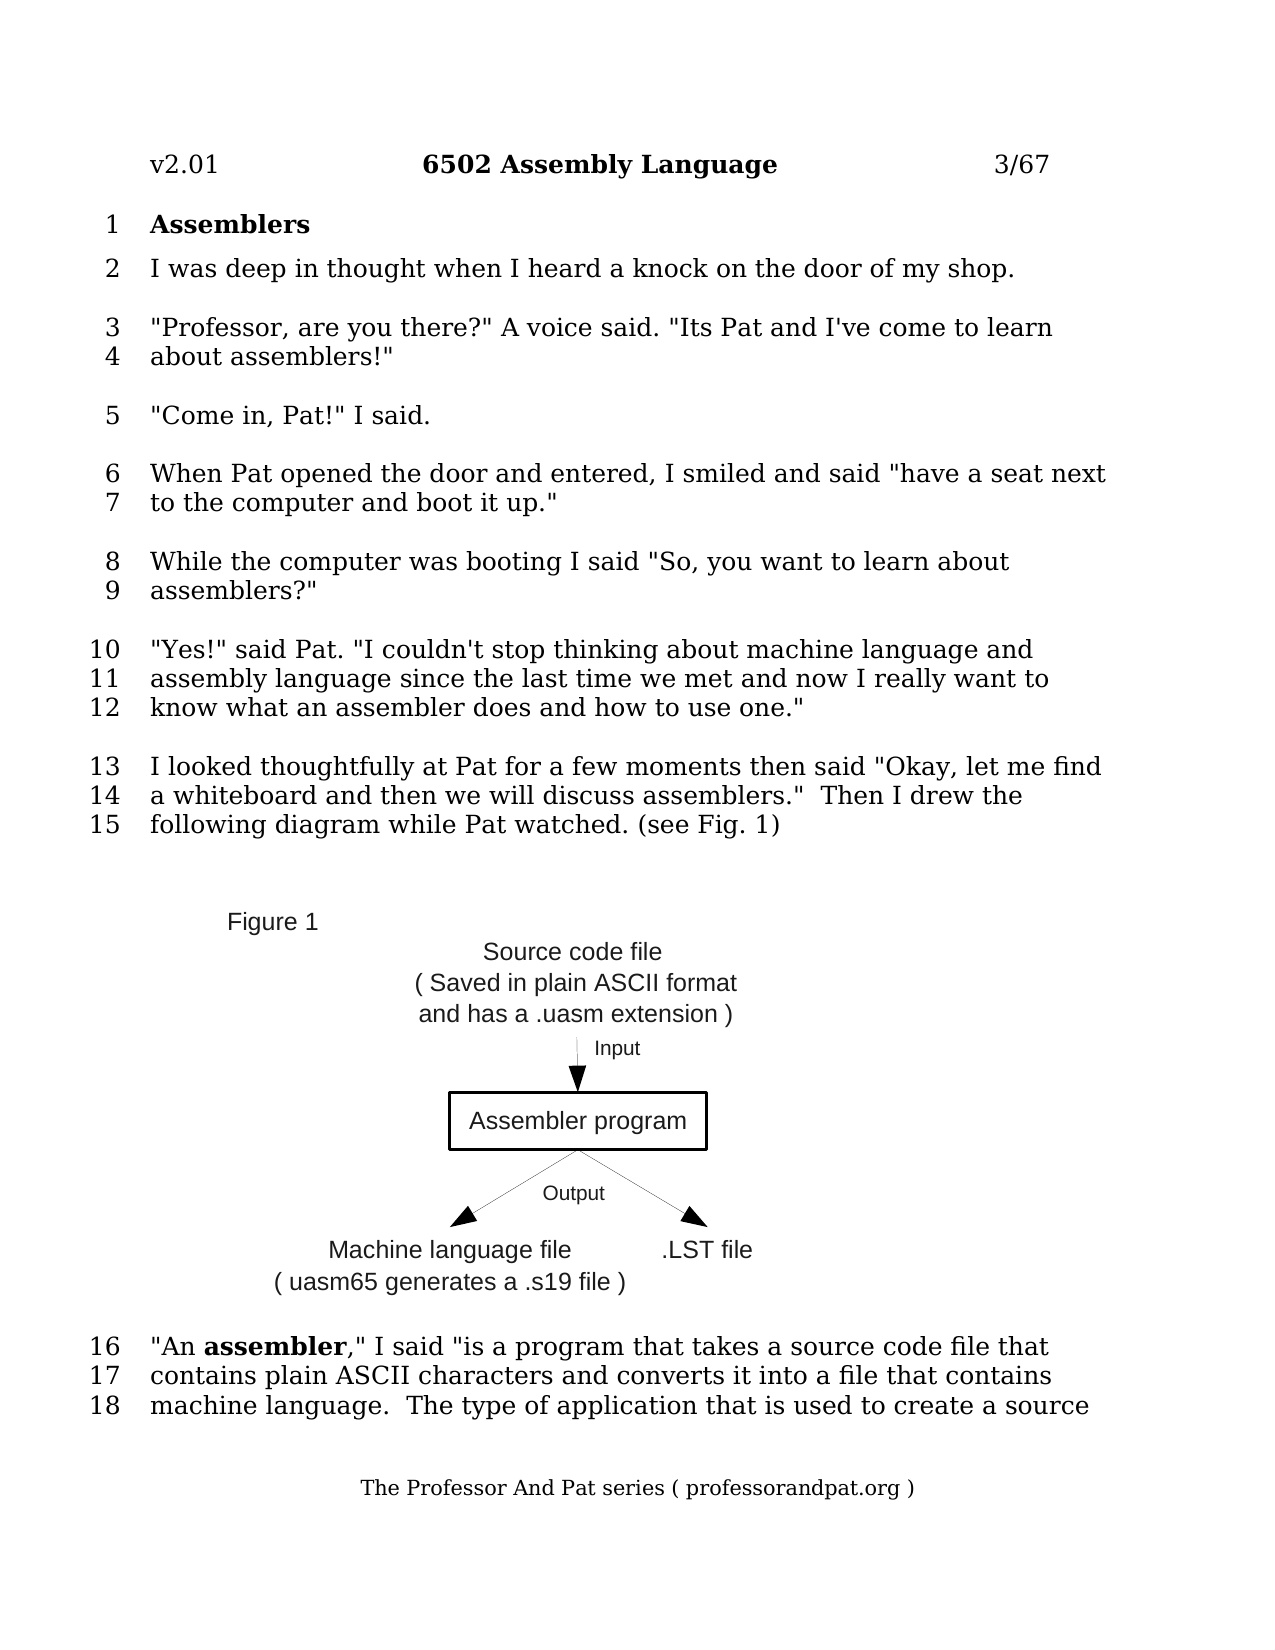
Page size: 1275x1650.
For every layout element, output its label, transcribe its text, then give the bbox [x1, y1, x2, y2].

text I looked thoughtfully at Pat for a few moments then said "Okay, let me find a whiteboard and then we will discuss assemblers." Then I drew the following diagram while Pat watched. (see Fig. 1) [150, 752, 1125, 840]
text "Yes!" said Pat. "I couldn't stop thinking about machine language and assembly language since the last time we met and now I really want to know what an assembler does and how to use one." [150, 635, 1125, 723]
text "An assembler," I said "is a program that takes a source code file that contains plain ASCII characters and converts it into a file that contains machine language. The type of application that is used to create a source [150, 1332, 1125, 1420]
text When Pat opened the door and entered, I smiled and said "have a seat next to the computer and boot it up." [150, 459, 1125, 518]
text I was deep in thought when I heard a knock on the door of my shop. [150, 254, 1125, 284]
text While the computer was booting I said "So, you want to learn about assemblers?" [150, 547, 1125, 606]
text "Come in, Pat!" I said. [150, 401, 1125, 430]
subtitle Assemblers [150, 210, 1125, 239]
text "Professor, are you there?" A voice said. "Its Pat and I've come to learn about assemblers!" [150, 313, 1125, 372]
